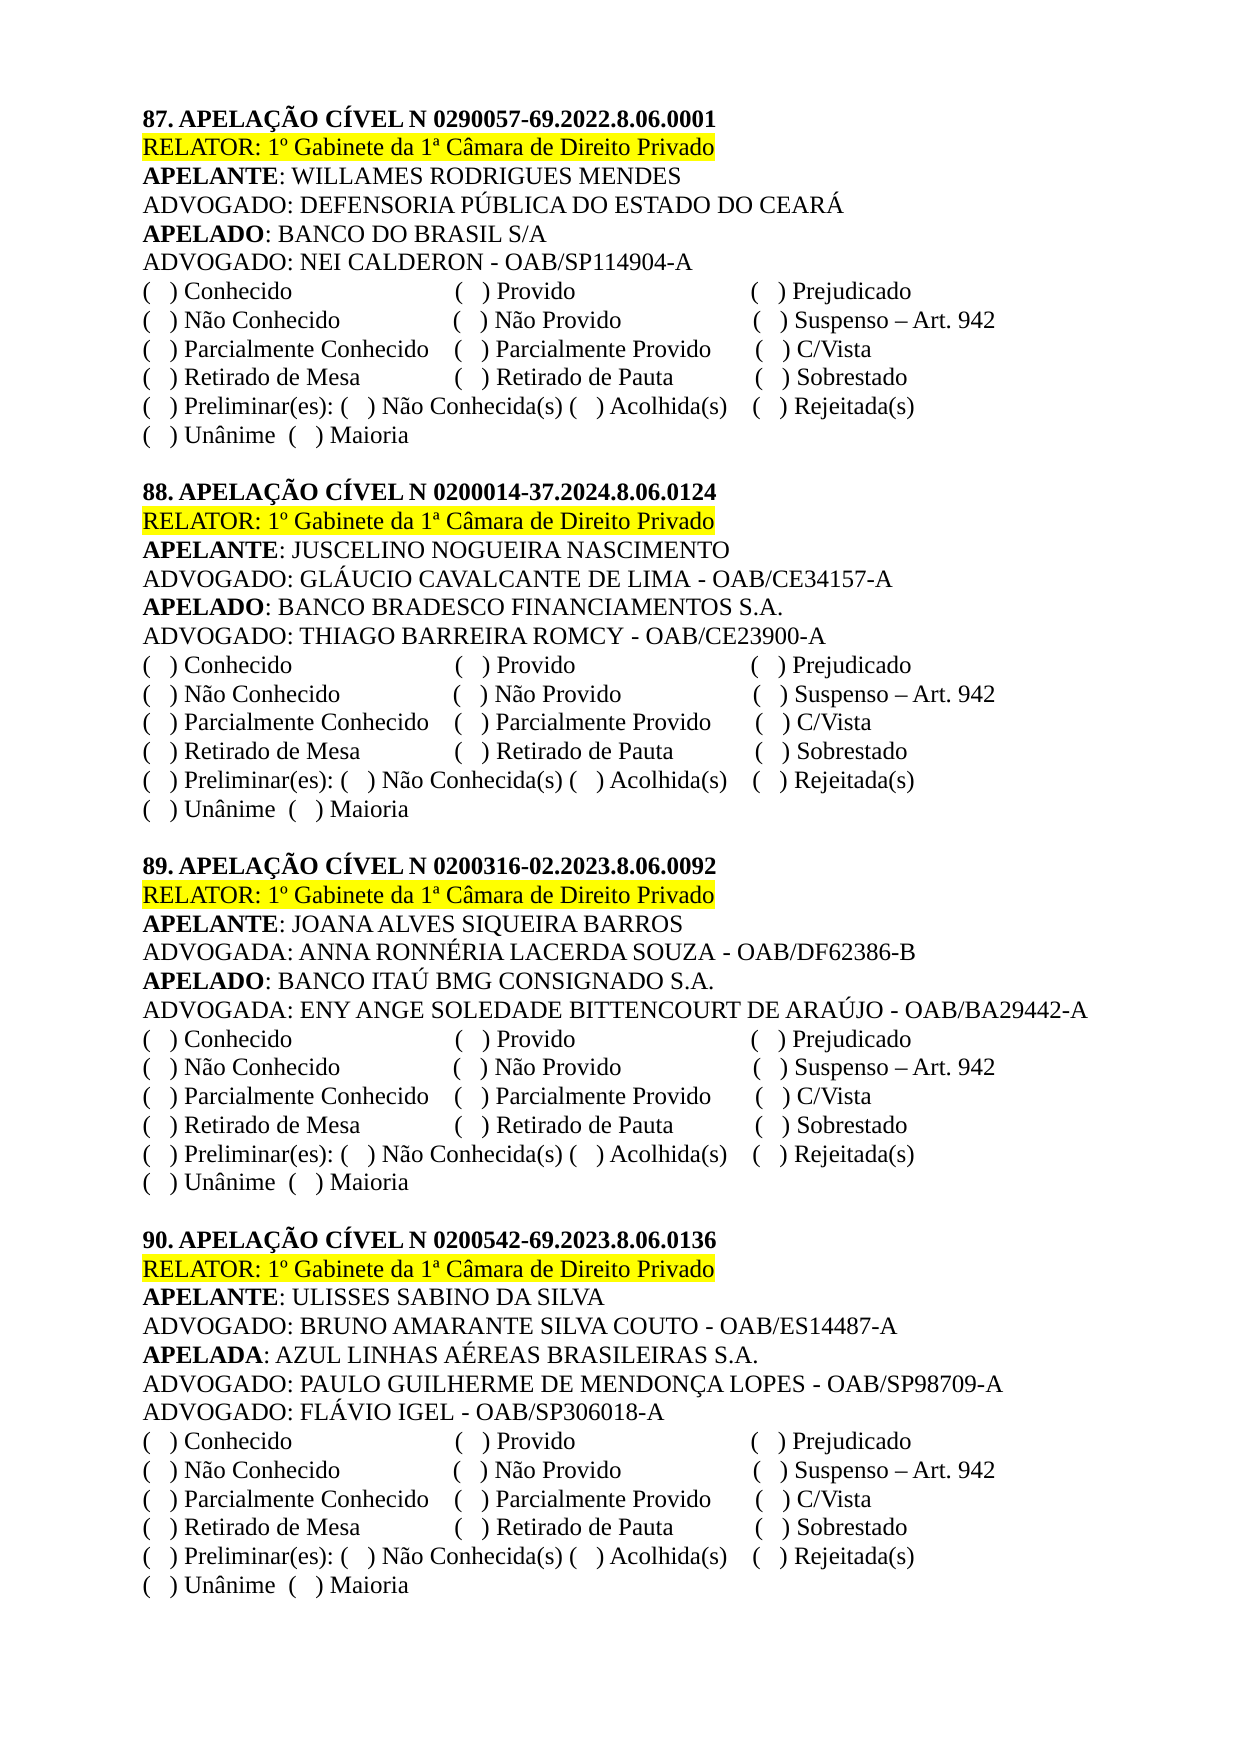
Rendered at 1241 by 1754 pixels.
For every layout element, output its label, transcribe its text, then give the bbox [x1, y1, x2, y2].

text ( ) Preliminar(es): ( ) Não Conhecida(s) ( ) Acolhida(s) ( ) Rejeitada(s) [142, 1139, 1141, 1167]
text ( ) Não Conhecido ( ) Não Provido ( ) Suspenso – Art. 942 [142, 1052, 1141, 1081]
text ( ) Unânime ( ) Maioria 90. APELAÇÃO CÍVEL N 0200542-69.2023.8.06.0136 RELATOR: 1º Gabinete da 1ª Câmara de Direito Privado APELANTE: ULISSES SABINO DA SILVA ADVOGADO: BRUNO AMARANTE SILVA COUTO - OAB/ES14487-A APELADA: AZUL LINHAS AÉREAS BRASILEIRAS S.A. ADVOGADO: PAULO GUILHERME DE MENDONÇA LOPES - OAB/SP98709-A ADVOGADO: FLÁVIO IGEL - OAB/SP306018-A ( ) Conhecido ( ) Provido ( ) Prejudicado [142, 1167, 1141, 1455]
text ( ) Parcialmente Conhecido ( ) Parcialmente Provido ( ) C/Vista [142, 707, 1141, 736]
text ( ) Parcialmente Conhecido ( ) Parcialmente Provido ( ) C/Vista [142, 1484, 1141, 1512]
text 87. APELAÇÃO CÍVEL N 0290057-69.2022.8.06.0001 RELATOR: 1º Gabinete da 1ª Câmara de Direito Privado APELANTE: WILLAMES RODRIGUES MENDES [142, 75, 1141, 190]
text ( ) Não Conhecido ( ) Não Provido ( ) Suspenso – Art. 942 [142, 679, 1141, 707]
text ( ) Parcialmente Conhecido ( ) Parcialmente Provido ( ) C/Vista [142, 334, 1141, 362]
text ADVOGADO: DEFENSORIA PÚBLICA DO ESTADO DO CEARÁ APELADO: BANCO DO BRASIL S/A ADVOGADO: NEI CALDERON - OAB/SP114904-A ( ) Conhecido ( ) Provido ( ) Prejudicado [142, 190, 1141, 305]
text ( ) Retirado de Mesa ( ) Retirado de Pauta ( ) Sobrestado [142, 736, 1141, 765]
text ( ) Não Conhecido ( ) Não Provido ( ) Suspenso – Art. 942 [142, 305, 1141, 334]
text ( ) Retirado de Mesa ( ) Retirado de Pauta ( ) Sobrestado [142, 362, 1141, 391]
text ( ) Preliminar(es): ( ) Não Conhecida(s) ( ) Acolhida(s) ( ) Rejeitada(s) [142, 391, 1141, 420]
text ( ) Preliminar(es): ( ) Não Conhecida(s) ( ) Acolhida(s) ( ) Rejeitada(s) [142, 1541, 1141, 1570]
text ( ) Não Conhecido ( ) Não Provido ( ) Suspenso – Art. 942 [142, 1455, 1141, 1484]
text ( ) Preliminar(es): ( ) Não Conhecida(s) ( ) Acolhida(s) ( ) Rejeitada(s) [142, 765, 1141, 794]
text ( ) Parcialmente Conhecido ( ) Parcialmente Provido ( ) C/Vista [142, 1081, 1141, 1110]
text ( ) Unânime ( ) Maioria 88. APELAÇÃO CÍVEL N 0200014-37.2024.8.06.0124 RELATOR: 1º Gabinete da 1ª Câmara de Direito Privado APELANTE: JUSCELINO NOGUEIRA NASCIMENTO ADVOGADO: GLÁUCIO CAVALCANTE DE LIMA - OAB/CE34157-A APELADO: BANCO BRADESCO FINANCIAMENTOS S.A. ADVOGADO: THIAGO BARREIRA ROMCY - OAB/CE23900-A ( ) Conhecido ( ) Provido ( ) Prejudicado [142, 420, 1141, 679]
text ( ) Unânime ( ) Maioria [142, 1570, 1141, 1599]
text ( ) Retirado de Mesa ( ) Retirado de Pauta ( ) Sobrestado [142, 1512, 1141, 1541]
text ( ) Retirado de Mesa ( ) Retirado de Pauta ( ) Sobrestado [142, 1110, 1141, 1139]
text ( ) Unânime ( ) Maioria 89. APELAÇÃO CÍVEL N 0200316-02.2023.8.06.0092 RELATOR: 1º Gabinete da 1ª Câmara de Direito Privado APELANTE: JOANA ALVES SIQUEIRA BARROS ADVOGADA: ANNA RONNÉRIA LACERDA SOUZA - OAB/DF62386-B APELADO: BANCO ITAÚ BMG CONSIGNADO S.A. ADVOGADA: ENY ANGE SOLEDADE BITTENCOURT DE ARAÚJO - OAB/BA29442-A ( ) Conhecido ( ) Provido ( ) Prejudicado [142, 794, 1141, 1052]
